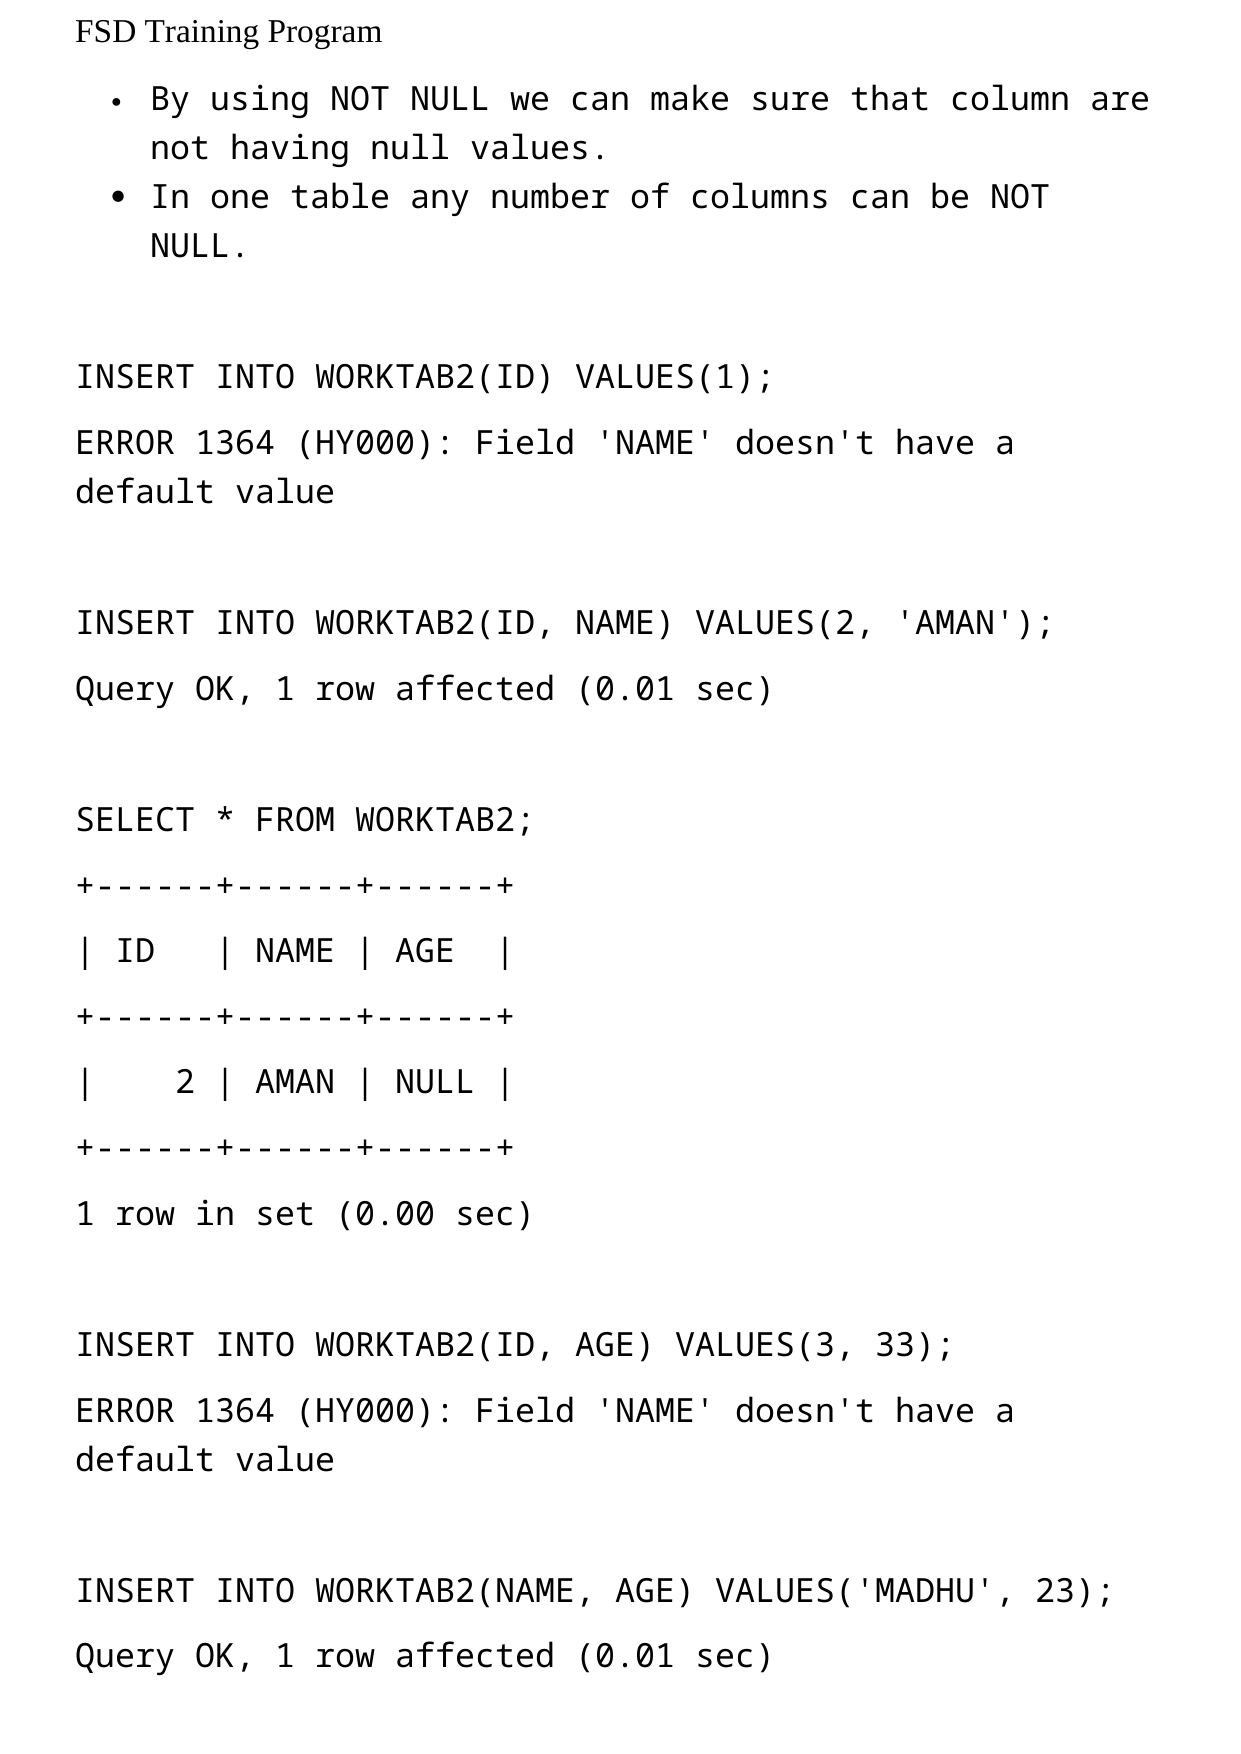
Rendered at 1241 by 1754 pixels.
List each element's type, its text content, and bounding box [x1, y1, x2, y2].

text +------+------+------+ [75, 1124, 1165, 1169]
text INSERT INTO WORKTAB2(ID, NAME) VALUES(2, 'AMAN'); [75, 599, 1165, 644]
text ERROR 1364 (HY000): Field 'NAME' doesn't have a default value [75, 1386, 1165, 1481]
text INSERT INTO WORKTAB2(ID) VALUES(1); [75, 353, 1165, 398]
text INSERT INTO WORKTAB2(NAME, AGE) VALUES('MADHU', 23); [75, 1567, 1165, 1612]
text 1 row in set (0.00 sec) [75, 1189, 1165, 1235]
list In one table any number of columns can be NOT NULL. [112, 173, 1165, 267]
text INSERT INTO WORKTAB2(ID, AGE) VALUES(3, 33); [75, 1321, 1165, 1366]
text +------+------+------+ [75, 993, 1165, 1038]
text ERROR 1364 (HY000): Field 'NAME' doesn't have a default value [75, 419, 1165, 513]
text | ID | NAME | AGE | [75, 927, 1165, 972]
text SELECT * FROM WORKTAB2; [75, 796, 1165, 841]
text | 2 | AMAN | NULL | [75, 1058, 1165, 1104]
text Query OK, 1 row affected (0.01 sec) [75, 664, 1165, 710]
text Query OK, 1 row affected (0.01 sec) [75, 1632, 1165, 1678]
list By using NOT NULL we can make sure that column are not having null values. [112, 75, 1165, 169]
text +------+------+------+ [75, 861, 1165, 907]
